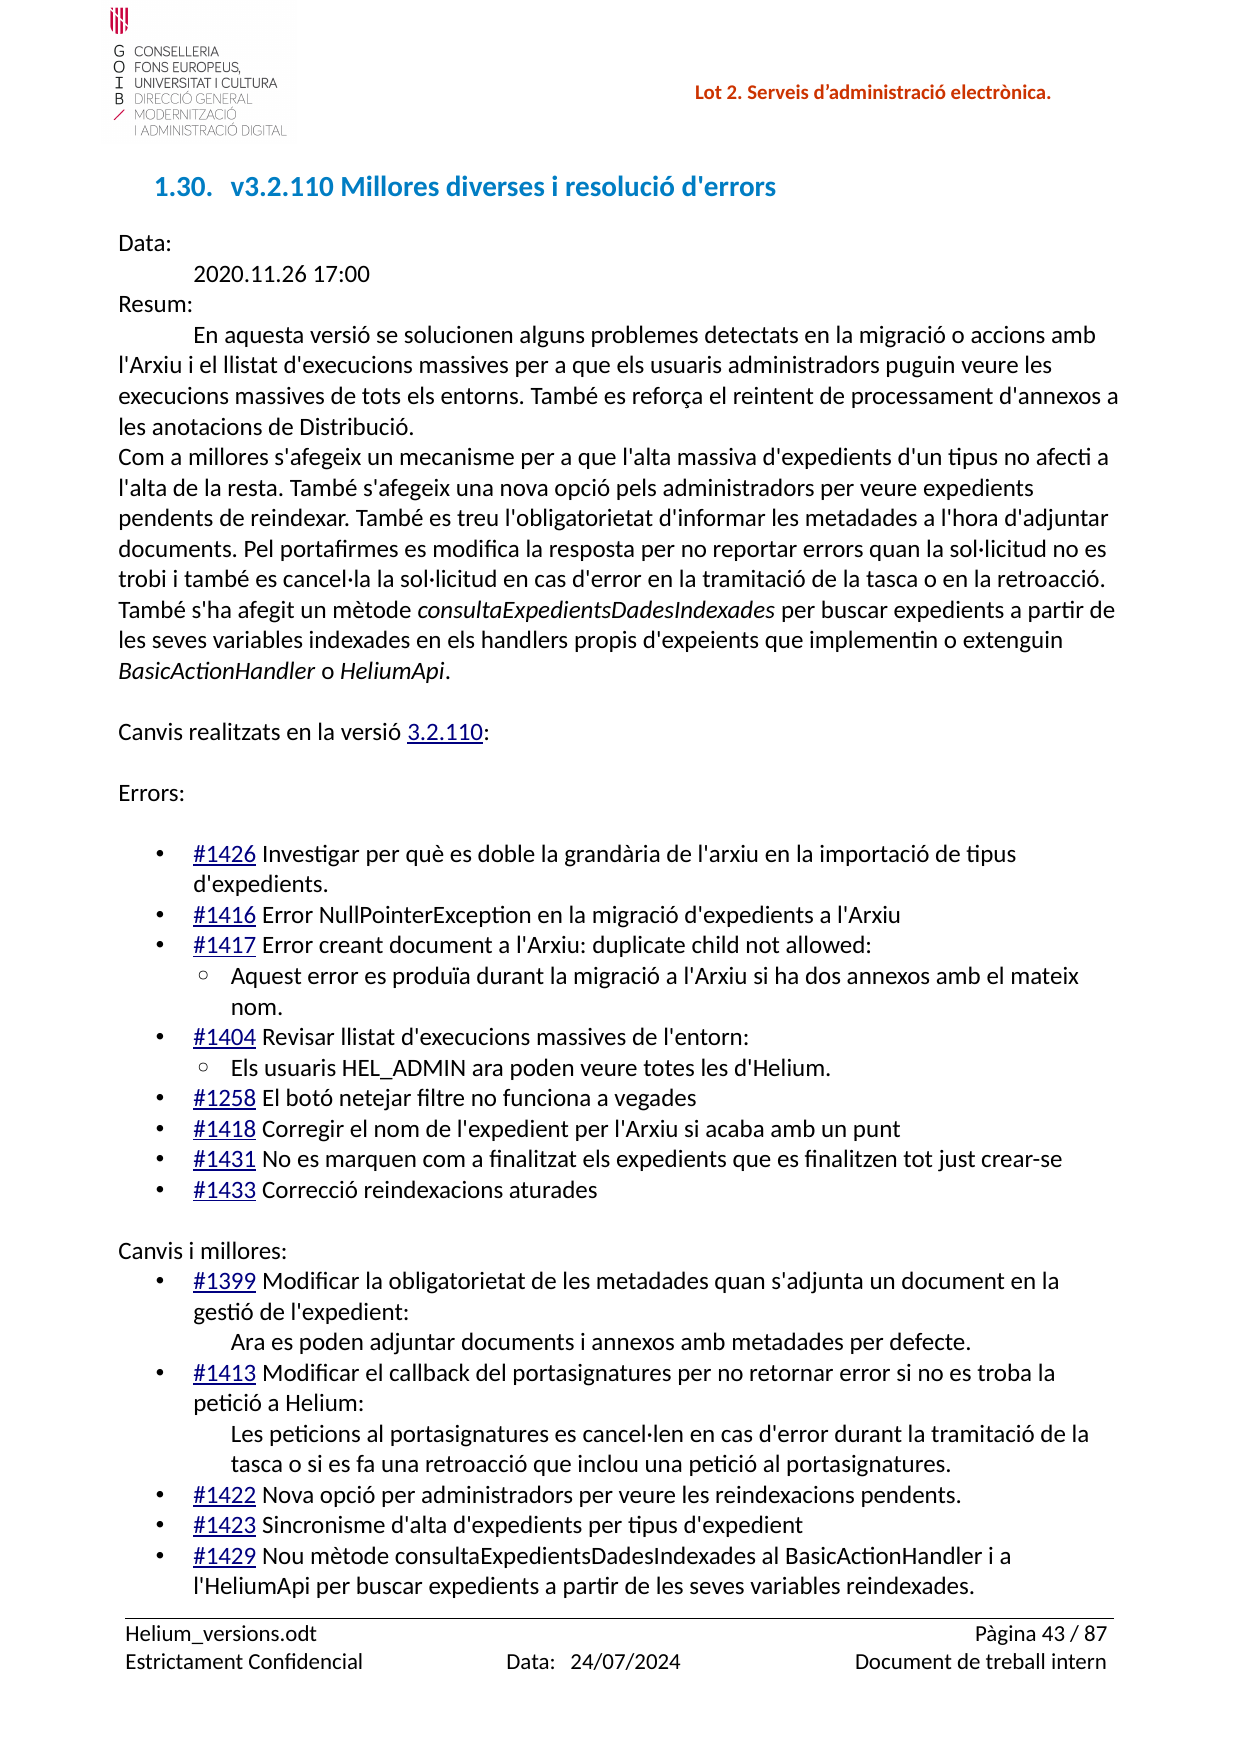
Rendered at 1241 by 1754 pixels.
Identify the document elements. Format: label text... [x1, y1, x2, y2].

text Canvis i millores: [118, 1235, 1122, 1265]
list Aquest error es produïa durant la migració a l'Arxiu si ha dos annexos amb el mateix nom. [193, 960, 1122, 1021]
text Com a millores s'afegeix un mecanisme per a que l'alta massiva d'expedients d'un tipus no afecti a l'alta de la resta. També s'afegeix una nova opció pels administradors per veure expedients pendents de reindexar. També es treu l'obligatorietat d'informar les metadades a l'hora d'adjuntar documents. Pel portafirmes es modifica la resposta per no reportar errors quan la sol·licitud no es trobi i també es cancel·la la sol·licitud en cas d'error en la tramitació de la tasca o en la retroacció. També s'ha afegit un mètode consultaExpedientsDadesIndexades per buscar expedients a partir de les seves variables indexades en els handlers propis d'expeients que implementin o extenguin BasicActionHandler o HeliumApi. [118, 441, 1122, 685]
text En aquesta versió se solucionen alguns problemes detectats en la migració o accions amb l'Arxiu i el llistat d'execucions massives per a que els usuaris administradors puguin veure les execucions massives de tots els entorns. També es reforça el reintent de processament d'annexos a les anotacions de Distribució. [118, 319, 1122, 441]
text Resum: [118, 289, 1122, 319]
list #1404 Revisar llistat d'execucions massives de l'entorn: [156, 1021, 1122, 1052]
list #1416 Error NullPointerException en la migració d'expedients a l'Arxiu [156, 899, 1122, 929]
list Els usuaris HEL_ADMIN ara poden veure totes les d'Helium. [193, 1052, 1122, 1082]
text Errors: [118, 777, 1122, 807]
list #1417 Error creant document a l'Arxiu: duplicate child not allowed: [156, 929, 1122, 960]
list #1413 Modificar el callback del portasignatures per no retornar error si no es troba la petició a Helium: [156, 1357, 1122, 1418]
text Data: [118, 228, 1122, 258]
text Canvis realitzats en la versió 3.2.110: [118, 716, 1122, 746]
text 2020.11.26 17:00 [118, 258, 1122, 289]
list #1423 Sincronisme d'alta d'expedients per tipus d'expedient [156, 1509, 1122, 1540]
list #1429 Nou mètode consultaExpedientsDadesIndexades al BasicActionHandler i a l'HeliumApi per buscar expedients a partir de les seves variables reindexades. [156, 1540, 1122, 1601]
list #1418 Corregir el nom de l'expedient per l'Arxiu si acaba amb un punt [156, 1113, 1122, 1143]
list #1433 Correcció reindexacions aturades [156, 1174, 1122, 1204]
list Ara es poden adjuntar documents i annexos amb metadades per defecte. [193, 1326, 1122, 1357]
subtitle v3.2.110 Millores diverses i resolució d'errors [153, 168, 1122, 204]
list Les peticions al portasignatures es cancel·len en cas d'error durant la tramitació de la tasca o si es fa una retroacció que inclou una petició al portasignatures. [193, 1418, 1122, 1479]
list #1426 Investigar per què es doble la grandària de l'arxiu en la importació de tipus d'expedients. [156, 838, 1122, 899]
picture [100, 0, 297, 144]
list #1431 No es marquen com a finalitzat els expedients que es finalitzen tot just crear-se [156, 1143, 1122, 1174]
list #1399 Modificar la obligatorietat de les metadades quan s'adjunta un document en la gestió de l'expedient: [156, 1265, 1122, 1326]
list #1258 El botó netejar filtre no funciona a vegades [156, 1082, 1122, 1113]
list #1422 Nova opció per administradors per veure les reindexacions pendents. [156, 1479, 1122, 1509]
